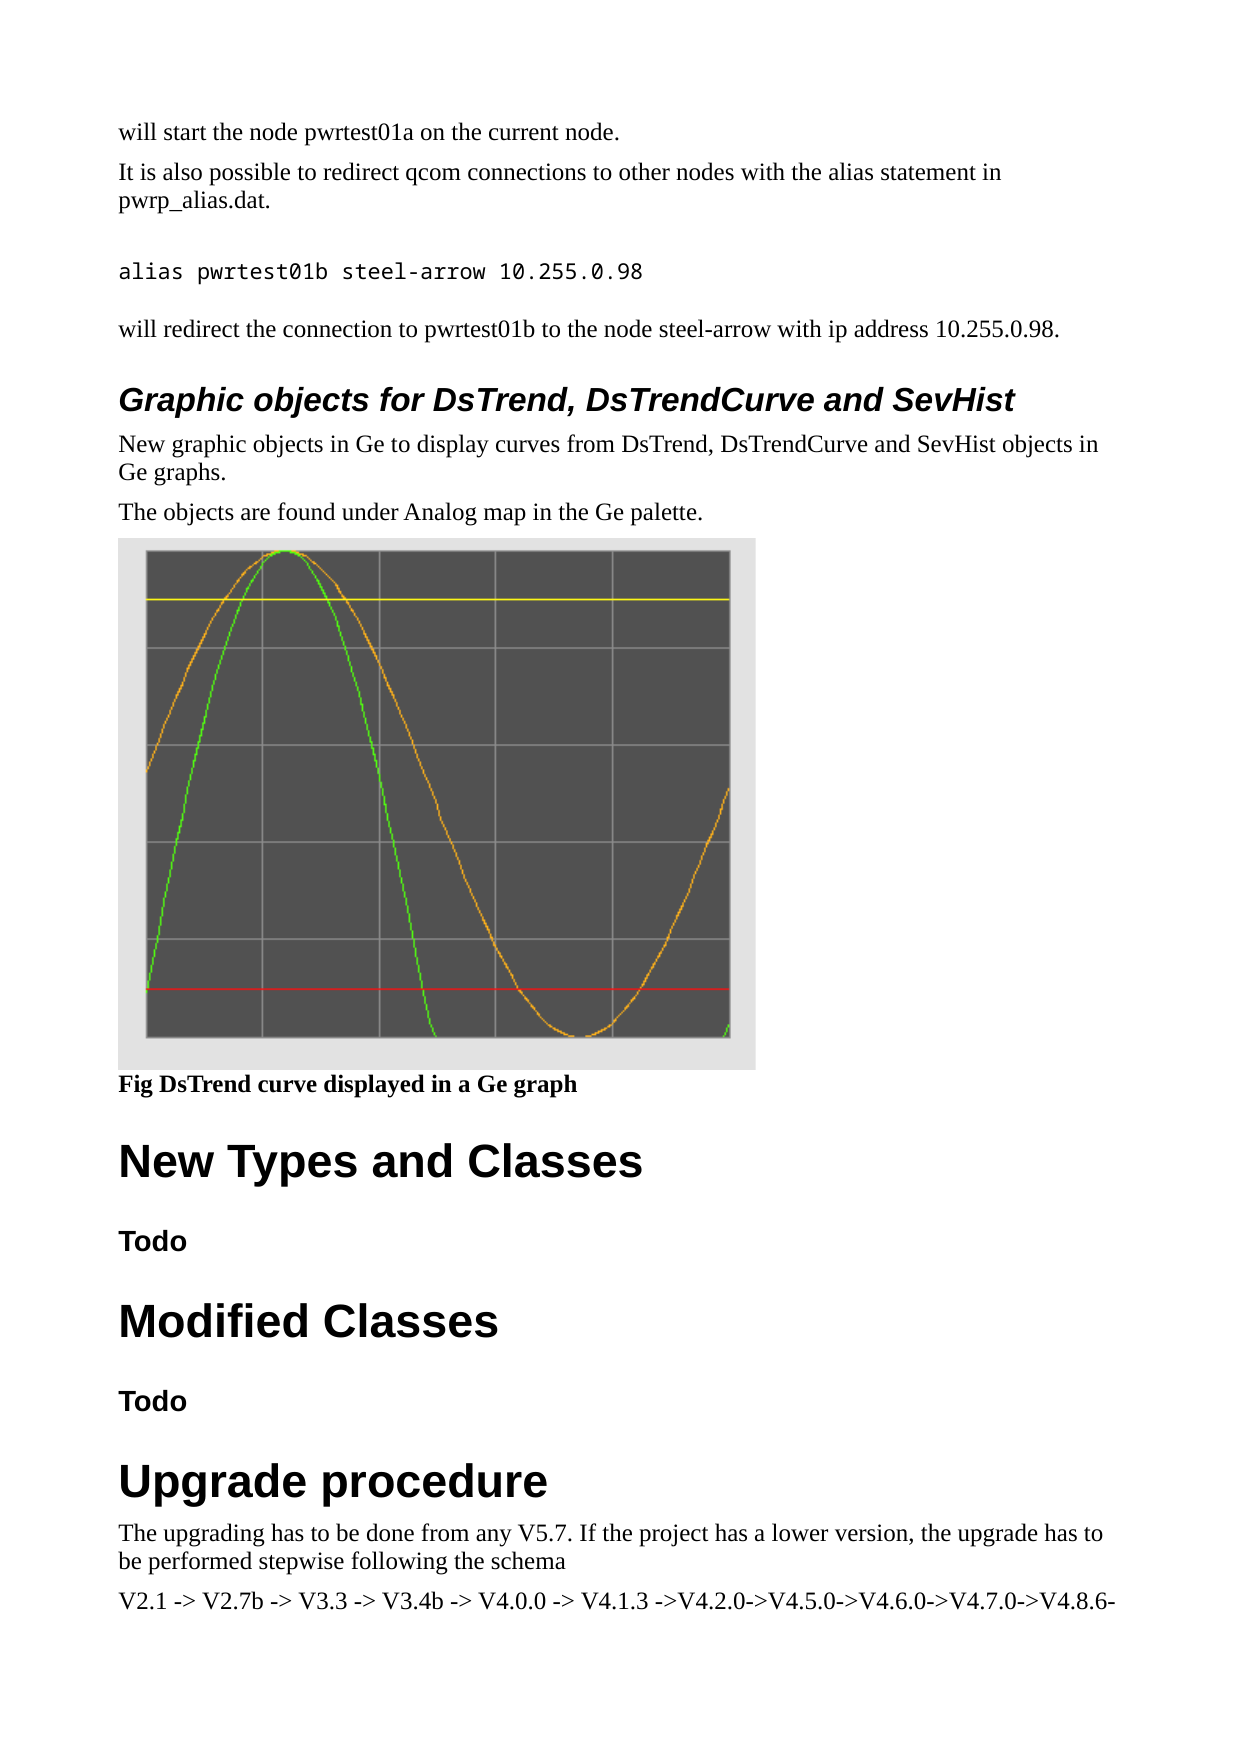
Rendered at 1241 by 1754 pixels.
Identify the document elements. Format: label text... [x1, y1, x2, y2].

text will redirect the connection to pwrtest01b to the node steel-arrow with ip address 10.255.0.98. [118, 316, 1122, 343]
subtitle Todo [118, 1385, 1122, 1417]
picture [118, 538, 756, 1070]
text V2.1 -> V2.7b -> V3.3 -> V3.4b -> V4.0.0 -> V4.1.3 ->V4.2.0->V4.5.0->V4.6.0->V4.7.0->V4.8.6- [118, 1587, 1122, 1615]
subtitle Todo [118, 1225, 1122, 1257]
subtitle Graphic objects for DsTrend, DsTrendCurve and SevHist [118, 381, 1122, 418]
text Fig DsTrend curve displayed in a Ge graph [118, 1070, 1122, 1098]
text New graphic objects in Ge to display curves from DsTrend, DsTrendCurve and SevHist objects in Ge graphs. [118, 431, 1122, 486]
subtitle Upgrade procedure [118, 1455, 1122, 1507]
text The upgrading has to be done from any V5.7. If the project has a lower version, the upgrade has to be performed stepwise following the schema [118, 1519, 1122, 1575]
text will start the node pwrtest01a on the current node. [118, 118, 1122, 146]
subtitle Modified Classes [118, 1295, 1122, 1347]
text alias pwrtest01b steel-arrow 10.255.0.98 [118, 256, 1122, 286]
text The objects are found under Analog map in the Ge palette. [118, 498, 1122, 526]
text It is also possible to redirect qcom connections to other nodes with the alias statement in pwrp_alias.dat. [118, 158, 1122, 214]
subtitle New Types and Classes [118, 1135, 1122, 1187]
